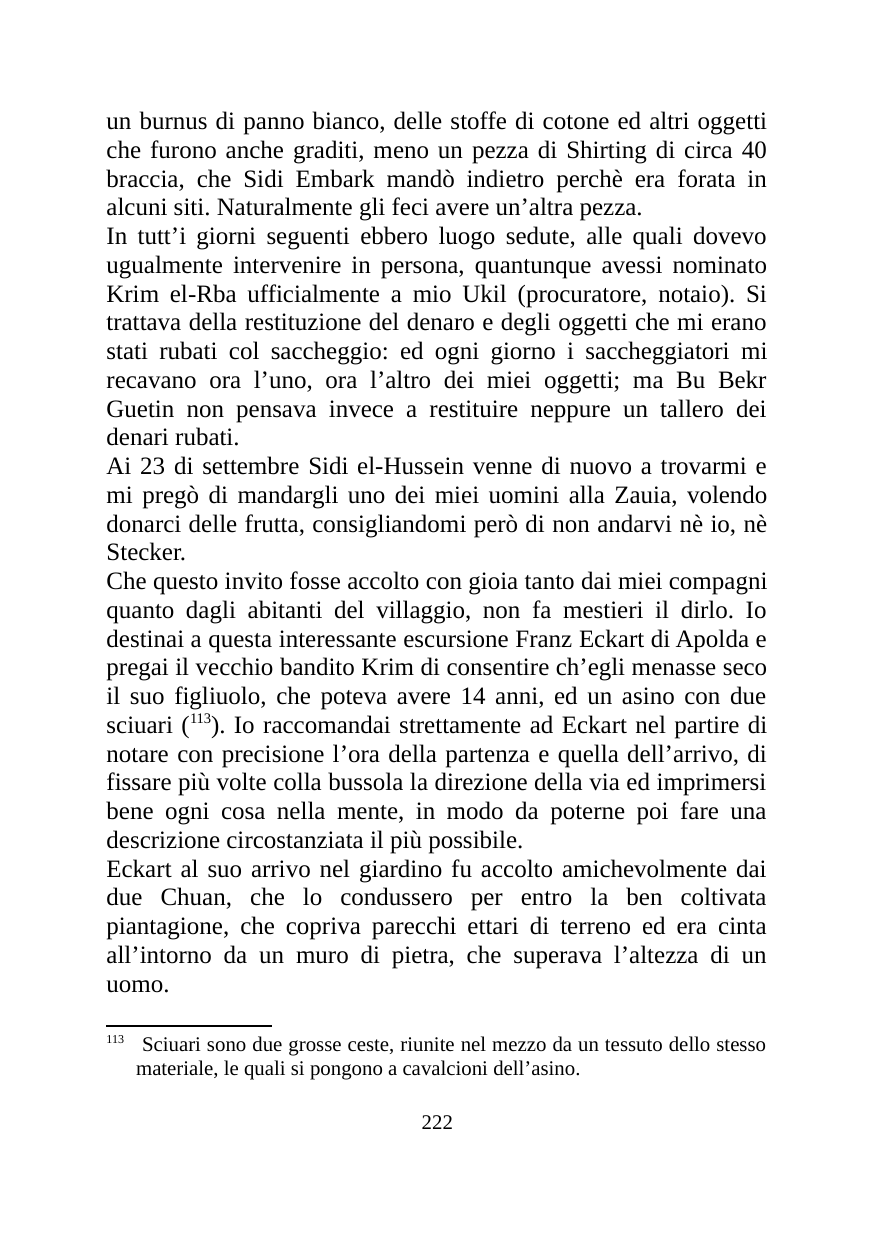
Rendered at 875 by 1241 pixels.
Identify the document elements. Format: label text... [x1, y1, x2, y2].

text Sciuari sono due grosse ceste, riunite nel mezzo da un tessuto dello stesso materiale, le quali si pongono a cavalcioni dell’asino. [106, 1032, 768, 1080]
text Che questo invito fosse accolto con gioia tanto dai miei compagni quanto dagli abitanti del villaggio, non fa mestieri il dirlo. Io destinai a questa interessante escursione Franz Eckart di Apolda e pregai il vecchio bandito Krim di consentire ch’egli menasse seco il suo figliuolo, che poteva avere 14 anni, ed un asino con due sciuari (). Io raccomandai strettamente ad Eckart nel partire di notare con precisione l’ora della partenza e quella dell’arrivo, di fissare più volte colla bussola la direzione della via ed imprimersi bene ogni cosa nella mente, in modo da poterne poi fare una descrizione circostanziata il più possibile. [106, 566, 768, 854]
text Ai 23 di settembre Sidi el-Hussein venne di nuovo a trovarmi e mi pregò di mandargli uno dei miei uomini alla Zauia, volendo donarci delle frutta, consigliandomi però di non andarvi nè io, nè Stecker. [106, 451, 768, 566]
text In tutt’i giorni seguenti ebbero luogo sedute, alle quali dovevo ugualmente intervenire in persona, quantunque avessi nominato Krim el-Rba ufficialmente a mio Ukil (procuratore, notaio). Si trattava della restituzione del denaro e degli oggetti che mi erano stati rubati col saccheggio: ed ogni giorno i saccheggiatori mi recavano ora l’uno, ora l’altro dei miei oggetti; ma Bu Bekr Guetin non pensava invece a restituire neppure un tallero dei denari rubati. [106, 221, 768, 451]
text un burnus di panno bianco, delle stoffe di cotone ed altri oggetti che furono anche graditi, meno un pezza di Shirting di circa 40 braccia, che Sidi Embark mandò indietro perchè era forata in alcuni siti. Naturalmente gli feci avere un’altra pezza. [106, 106, 768, 221]
text Eckart al suo arrivo nel giardino fu accolto amichevolmente dai due Chuan, che lo condussero per entro la ben coltivata piantagione, che copriva parecchi ettari di terreno ed era cinta all’intorno da un muro di pietra, che superava l’altezza di un uomo. [106, 854, 768, 997]
